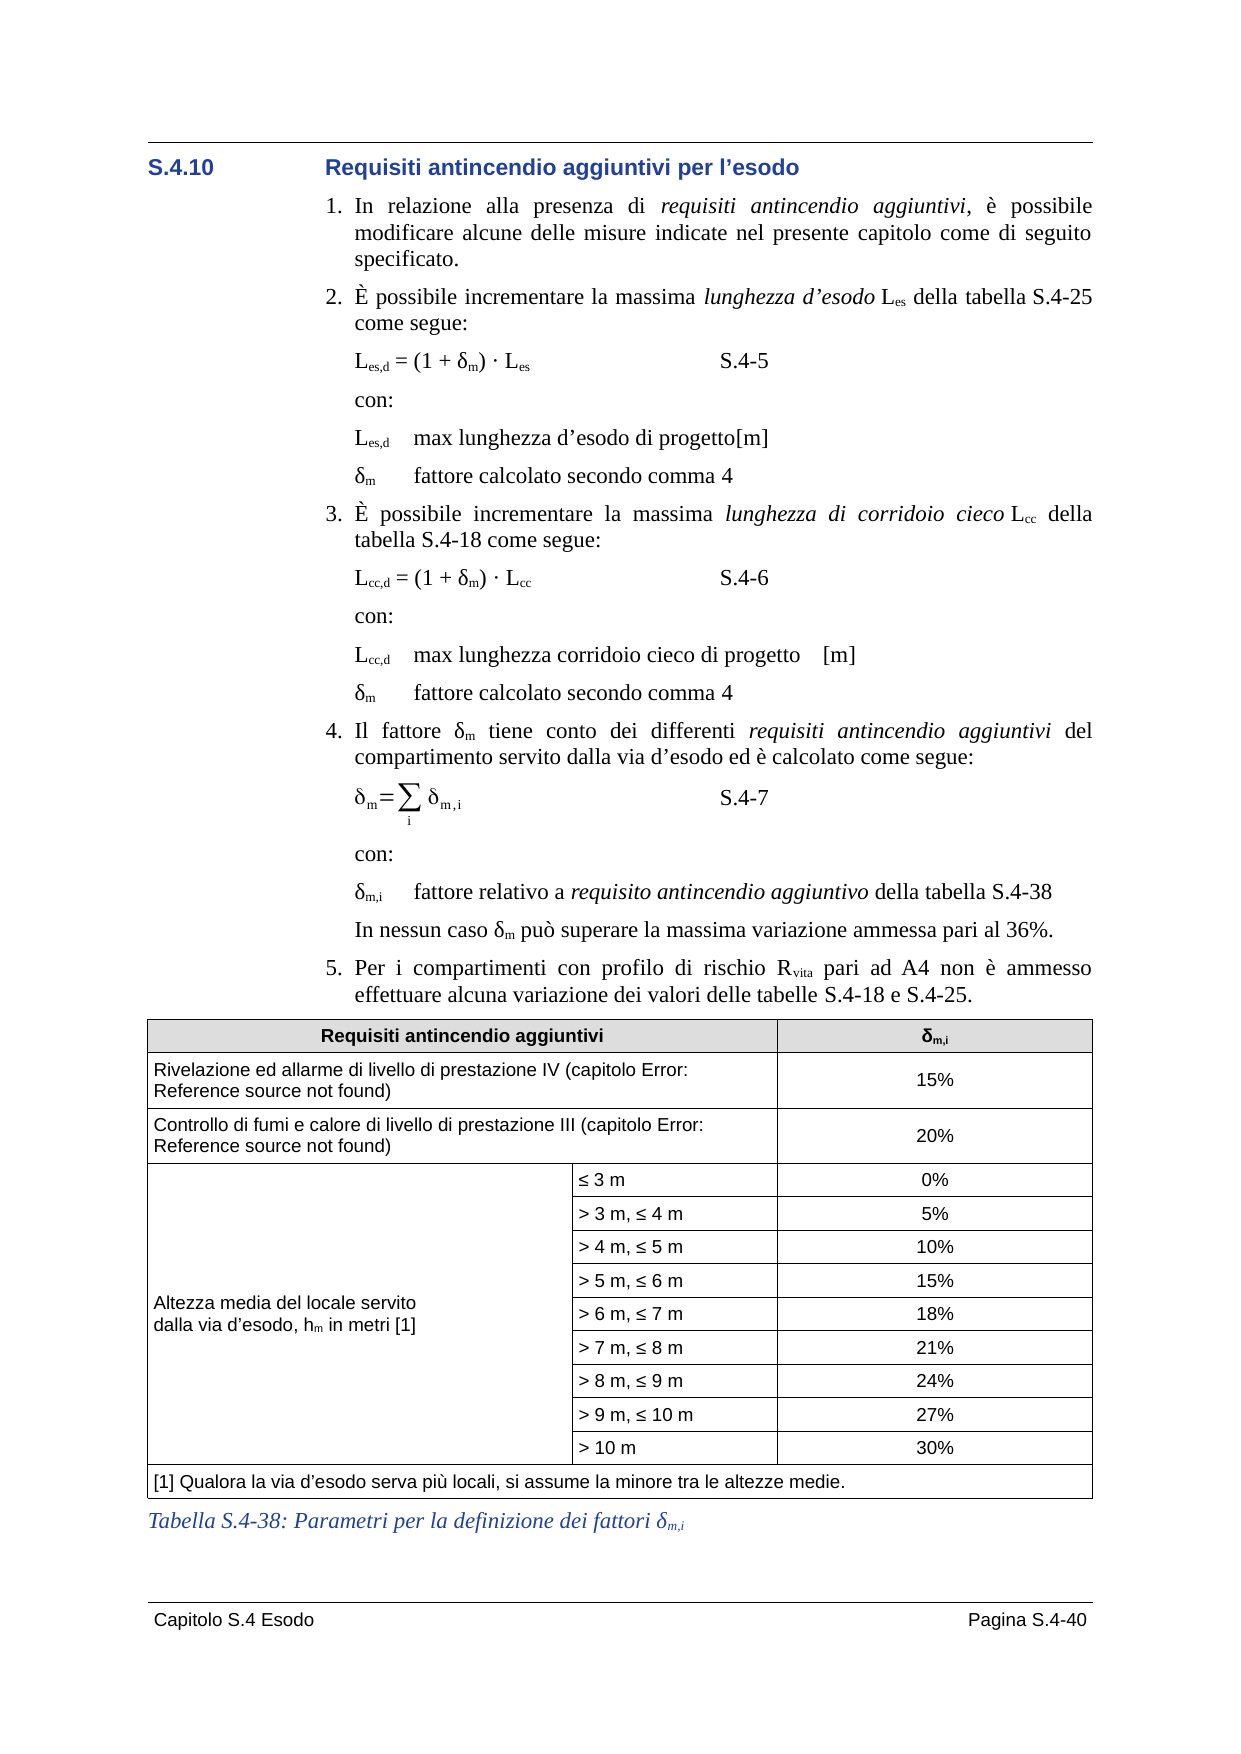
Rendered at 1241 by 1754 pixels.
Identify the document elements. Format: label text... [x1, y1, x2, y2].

table_cell > 9 m, ≤ 10 m [573, 1398, 777, 1431]
table_header Requisiti antincendio aggiuntivi [148, 1020, 777, 1052]
text δm fattore calcolato secondo comma 4 [354, 462, 1093, 488]
text Lcc,d = (1 + δm) · Lcc S.4-6 [354, 564, 1093, 591]
table_cell 5% [778, 1197, 1092, 1229]
list È possibile incrementare la massima lunghezza di corridoio cieco Lcc della tabella S.4-18 come segue: [342, 500, 1093, 553]
table_cell Rivelazione ed allarme di livello di prestazione IV (capitolo Error: Reference source not found) [148, 1053, 777, 1107]
table_cell 15% [778, 1264, 1092, 1297]
text Lcc,d max lunghezza corridoio cieco di progetto [m] [354, 641, 1093, 667]
text con: [354, 840, 1093, 866]
table_cell 0% [778, 1164, 1092, 1196]
list Per i compartimenti con profilo di rischio Rvita pari ad A4 non è ammesso effettuare alcuna variazione dei valori delle tabelle S.4-18 e S.4-25. [342, 954, 1093, 1007]
table_cell > 3 m, ≤ 4 m [573, 1197, 777, 1229]
table_cell 10% [778, 1231, 1092, 1263]
text S.4-7 [354, 781, 1093, 828]
list In relazione alla presenza di requisiti antincendio aggiuntivi, è possibile modificare alcune delle misure indicate nel presente capitolo come di seguito specificato. [342, 192, 1093, 271]
table_cell > 4 m, ≤ 5 m [573, 1231, 777, 1263]
table_cell Altezza media del locale servito dalla via d’esodo, hm in metri [1] [148, 1164, 572, 1464]
table_header δm,i [778, 1020, 1092, 1052]
table_cell [1] Qualora la via d’esodo serva più locali, si assume la minore tra le altezze medie. [148, 1465, 1092, 1498]
table_cell 20% [778, 1109, 1092, 1162]
table_cell ≤ 3 m [573, 1164, 777, 1196]
table_cell 18% [778, 1298, 1092, 1330]
table_cell > 7 m, ≤ 8 m [573, 1331, 777, 1364]
text Les,d = (1 + δm) · Les S.4-5 [354, 347, 1093, 374]
text δm fattore calcolato secondo comma 4 [354, 679, 1093, 705]
list È possibile incrementare la massima lunghezza d’esodo Les della tabella S.4-25 come segue: [342, 283, 1093, 336]
text Les,d max lunghezza d’esodo di progetto [m] [354, 424, 1093, 450]
table_cell 30% [778, 1432, 1092, 1464]
table_cell > 8 m, ≤ 9 m [573, 1365, 777, 1397]
table_cell Controllo di fumi e calore di livello di prestazione III (capitolo Error: Reference source not found) [148, 1109, 777, 1162]
text In nessun caso δm può superare la massima variazione ammessa pari al 36%. [354, 916, 1093, 942]
text Tabella S.4-38: Parametri per la definizione dei fattori δm,i [148, 1507, 1093, 1534]
table_cell 21% [778, 1331, 1092, 1364]
text δm,i fattore relativo a requisito antincendio aggiuntivo della tabella S.4-38 [354, 878, 1093, 904]
text con: [354, 603, 1093, 629]
table_cell 15% [778, 1053, 1092, 1107]
table_cell 27% [778, 1398, 1092, 1431]
table_cell > 6 m, ≤ 7 m [573, 1298, 777, 1330]
list Il fattore δm tiene conto dei differenti requisiti antincendio aggiuntivi del compartimento servito dalla via d’esodo ed è calcolato come segue: [342, 717, 1093, 770]
table_cell 24% [778, 1365, 1092, 1397]
table_cell > 5 m, ≤ 6 m [573, 1264, 777, 1297]
subtitle Requisiti antincendio aggiuntivi per l’esodo [148, 143, 1093, 180]
table_cell > 10 m [573, 1432, 777, 1464]
text con: [354, 386, 1093, 412]
